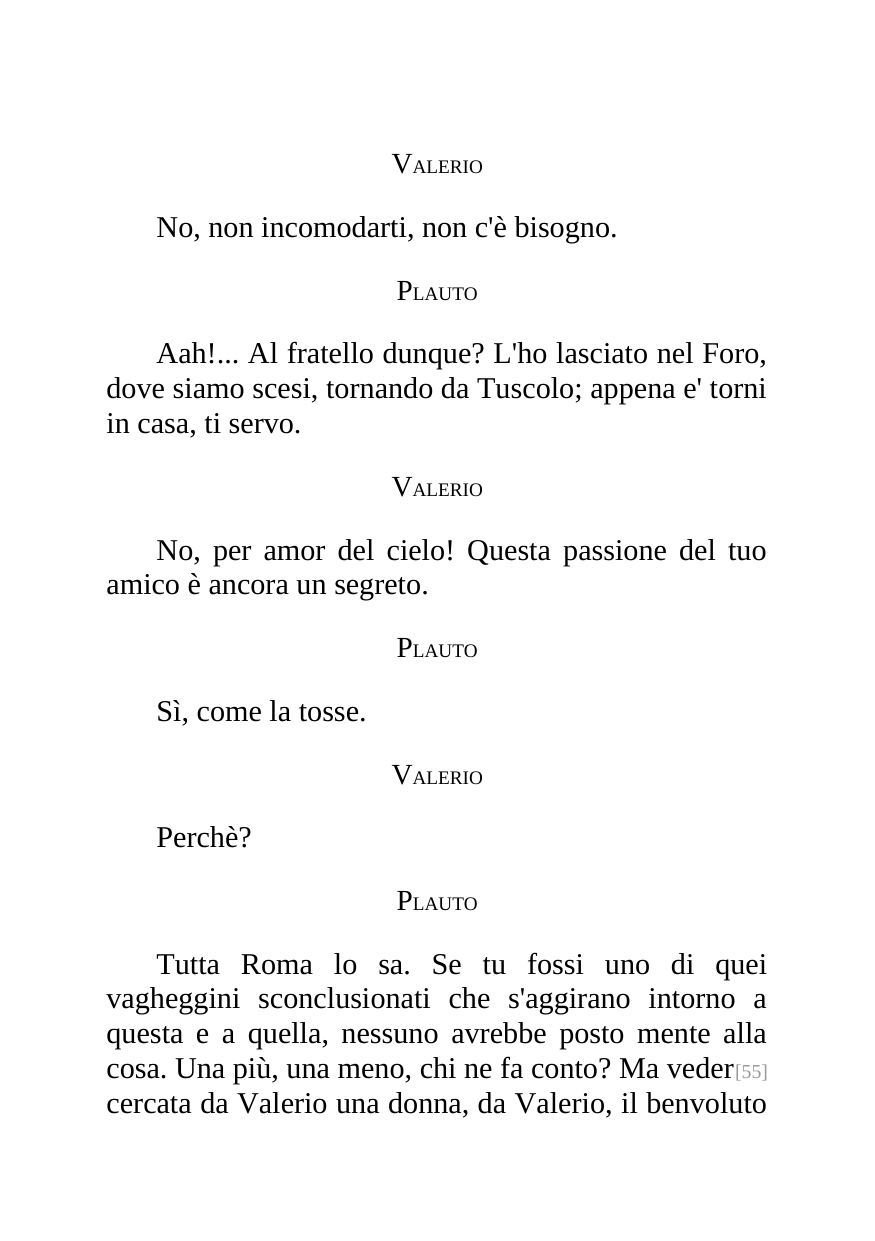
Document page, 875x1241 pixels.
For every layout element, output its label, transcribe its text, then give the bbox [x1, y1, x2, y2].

text Plauto [156, 630, 718, 664]
text Valerio [156, 469, 718, 502]
text Tutta Roma lo sa. Se tu fossi uno di quei vagheggini sconclusionati che s'aggirano intorno a questa e a quella, nessuno avrebbe posto mente alla cosa. Una più, una meno, chi ne fa conto? Ma veder[55] cercata da Valerio una donna, da Valerio, il benvoluto [106, 946, 768, 1119]
text No, per amor del cielo! Questa passione del tuo amico è ancora un segreto. [106, 532, 768, 601]
text Plauto [156, 883, 718, 917]
text Sì, come la tosse. [106, 693, 768, 728]
text Valerio [156, 146, 718, 180]
text Plauto [156, 273, 718, 307]
text No, non incomodarti, non c'è bisogno. [106, 209, 768, 244]
text Perchè? [106, 819, 768, 854]
text Valerio [156, 757, 718, 790]
text Aah!... Al fratello dunque? L'ho lasciato nel Foro, dove siamo scesi, tornando da Tuscolo; appena e' torni in casa, ti servo. [106, 336, 768, 440]
